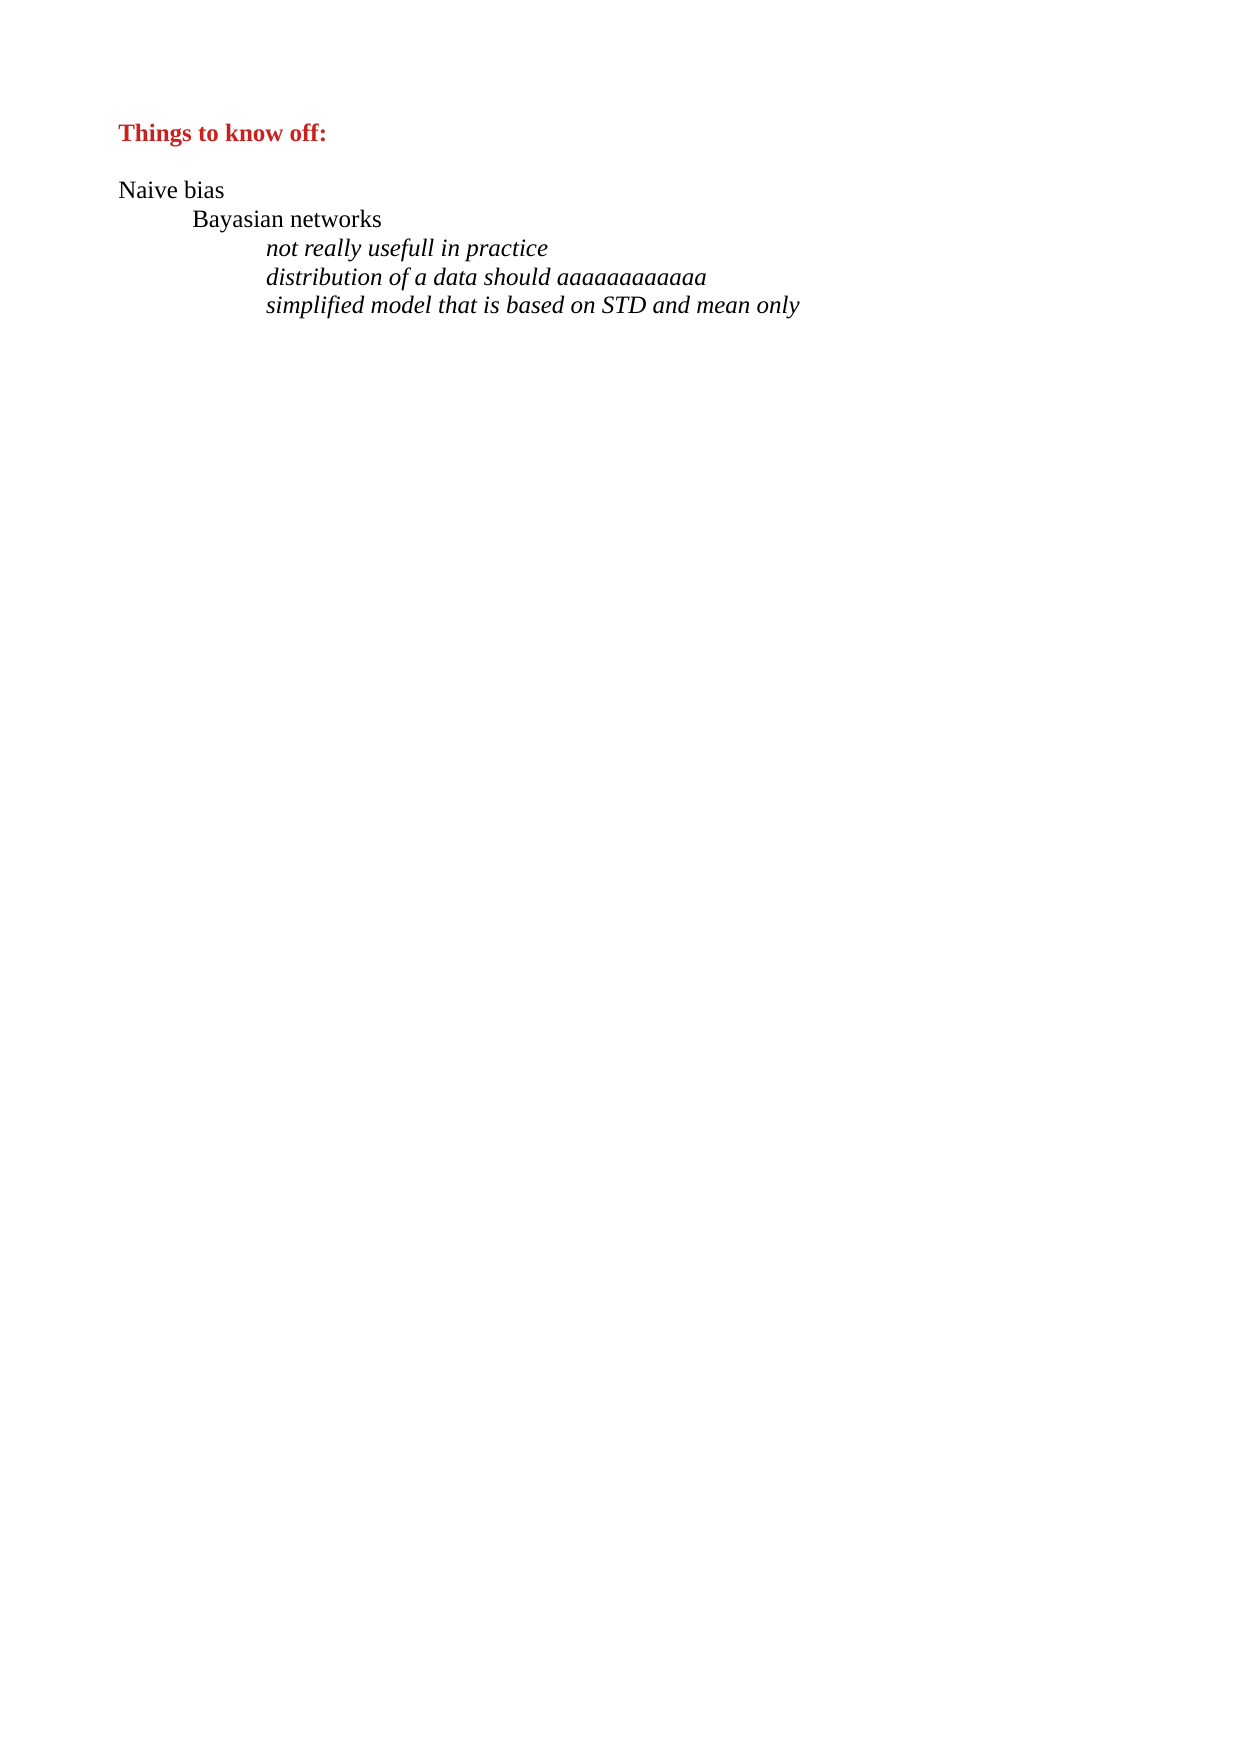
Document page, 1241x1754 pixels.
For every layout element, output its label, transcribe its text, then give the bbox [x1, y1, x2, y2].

text distribution of a data should aaaaaaaaaaaa [118, 262, 1122, 291]
text simplified model that is based on STD and mean only [118, 291, 1122, 319]
text Bayasian networks [118, 204, 1122, 233]
text Things to know off: [118, 118, 1122, 147]
text Naive bias [118, 176, 1122, 204]
text not really usefull in practice [118, 233, 1122, 262]
